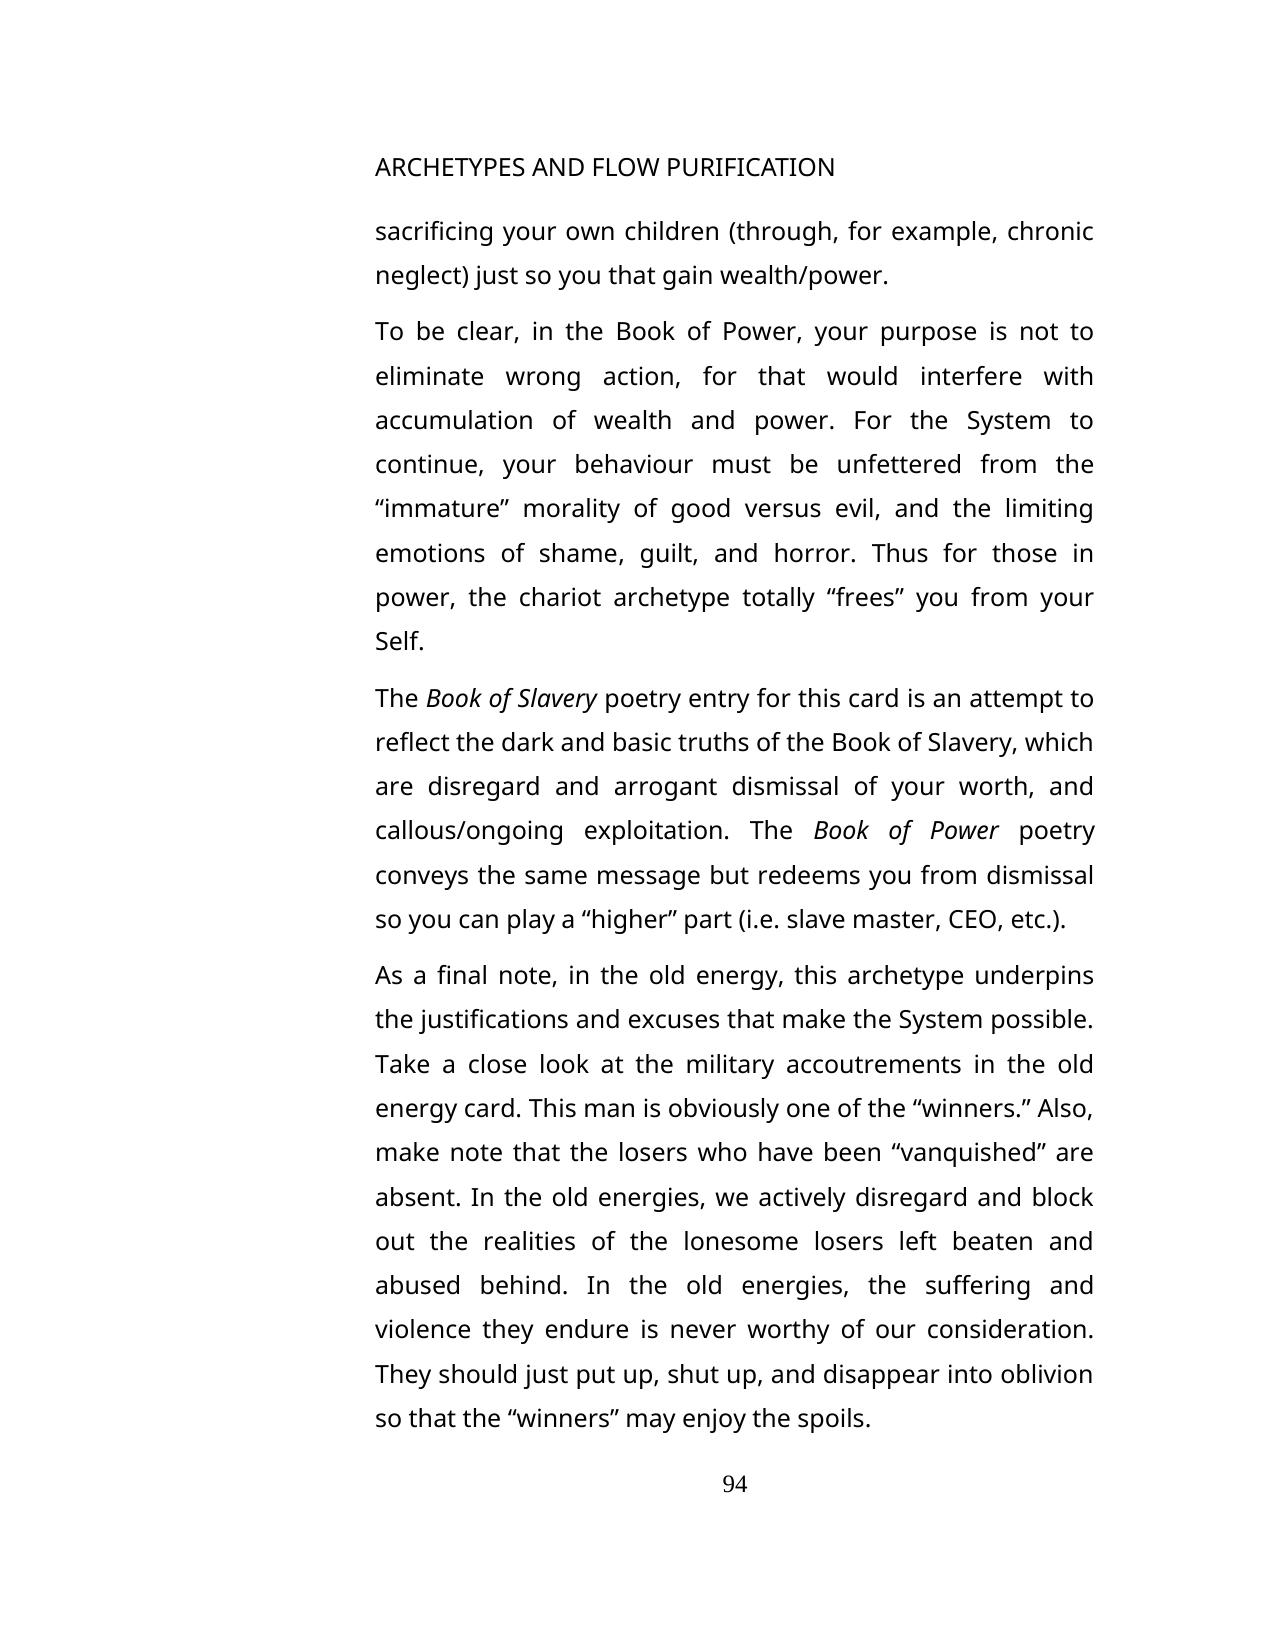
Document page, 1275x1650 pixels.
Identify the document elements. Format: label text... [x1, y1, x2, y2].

text The Book of Slavery poetry entry for this card is an attempt to reflect the dark and basic truths of the Book of Slavery, which are disregard and arrogant dismissal of your worth, and callous/ongoing exploitation. The Book of Power poetry conveys the same message but redeems you from dismissal so you can play a “higher” part (i.e. slave master, CEO, etc.). [375, 680, 1095, 936]
text As a final note, in the old energy, this archetype underpins the justifications and excuses that make the System possible. Take a close look at the military accoutrements in the old energy card. This man is obviously one of the “winners.” Also, make note that the losers who have been “vanquished” are absent. In the old energies, we actively disregard and block out the realities of the lonesome losers left beaten and abused behind. In the old energies, the suffering and violence they endure is never worthy of our consideration. They should just put up, shut up, and disappear into oblivion so that the “winners” may enjoy the spoils. [375, 958, 1095, 1434]
text sacrificing your own children (through, for example, chronic neglect) just so you that gain wealth/power. [375, 213, 1095, 292]
text To be clear, in the Book of Power, your purpose is not to eliminate wrong action, for that would interfere with accumulation of wealth and power. For the System to continue, your behaviour must be unfettered from the “immature” morality of good versus evil, and the limiting emotions of shame, guilt, and horror. Thus for those in power, the chariot archetype totally “frees” you from your Self. [375, 314, 1095, 658]
